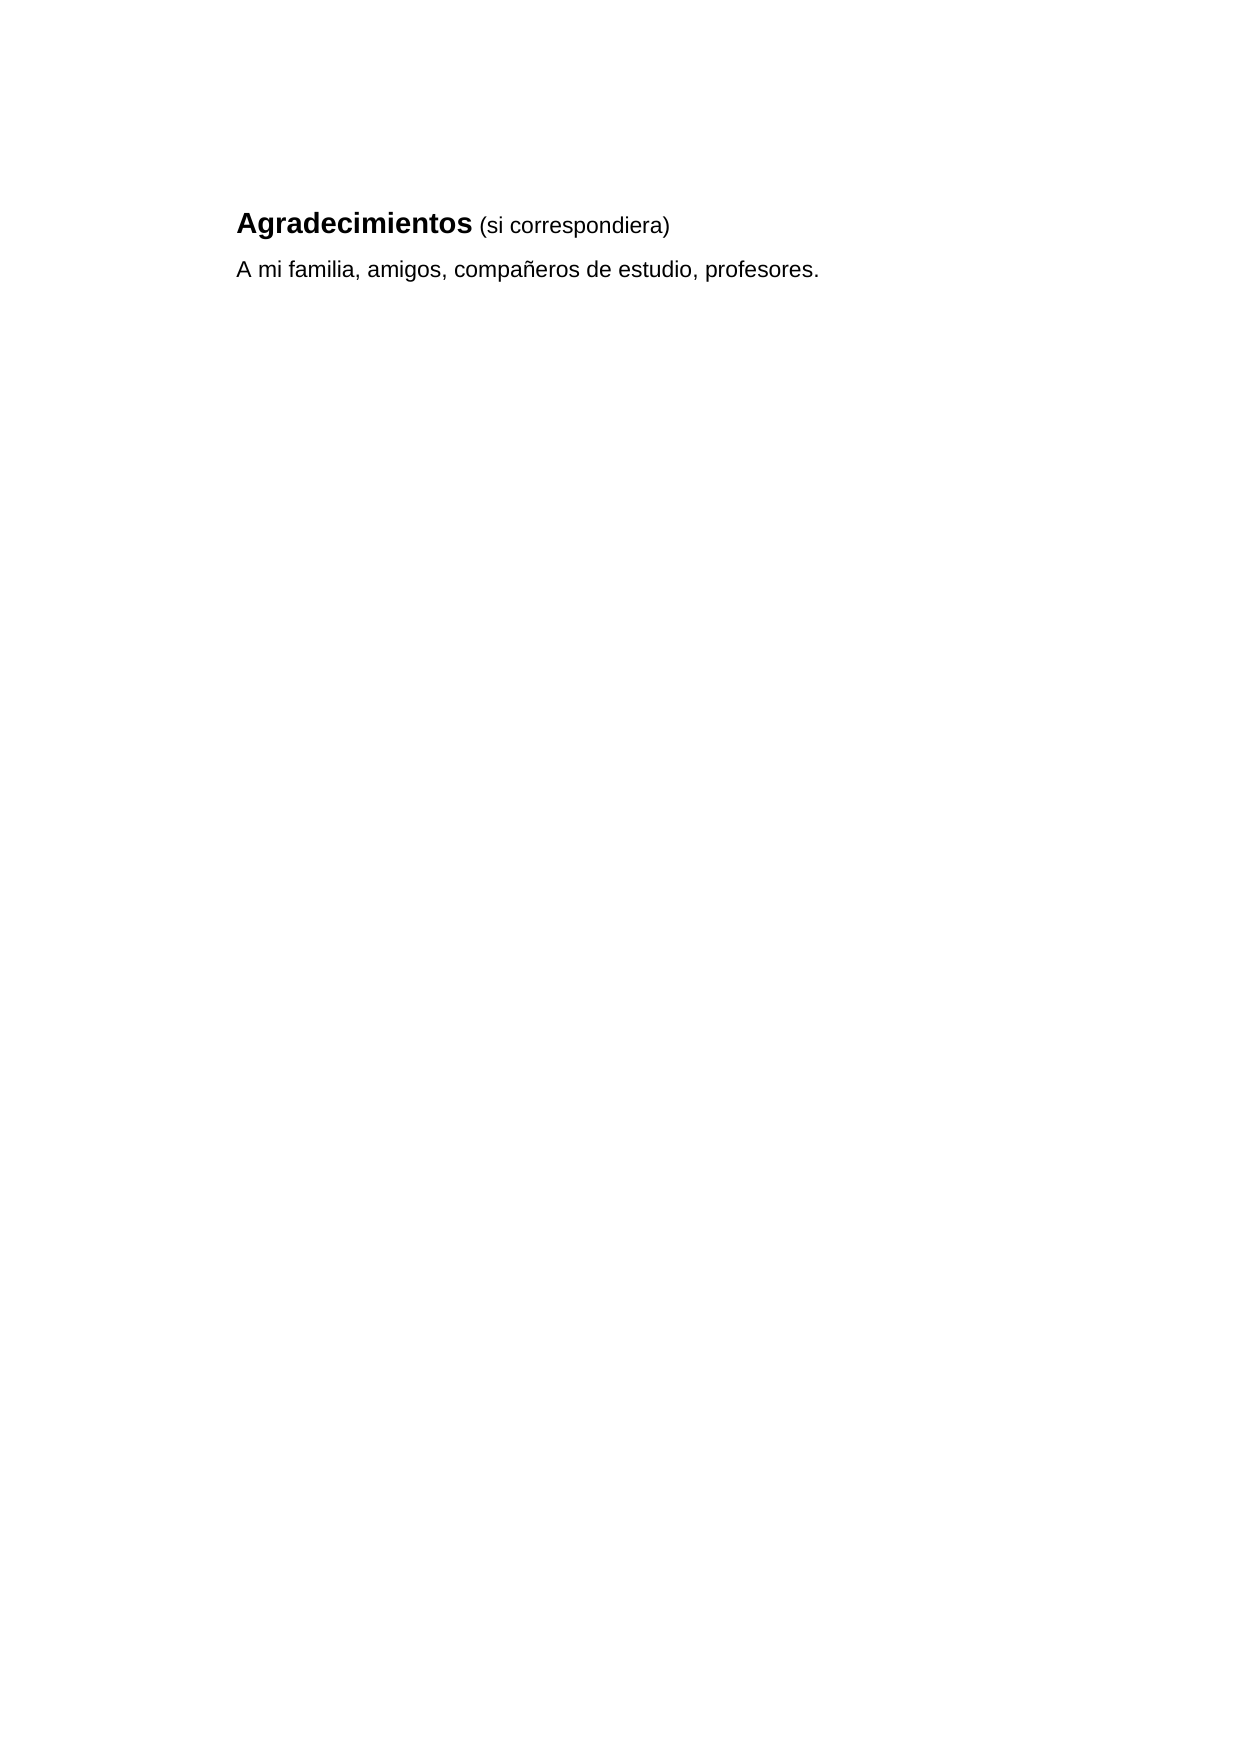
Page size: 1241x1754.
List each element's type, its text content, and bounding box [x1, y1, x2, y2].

text Agradecimientos (si correspondiera) [236, 206, 1122, 239]
text A mi familia, amigos, compañeros de estudio, profesores. [236, 256, 1122, 283]
